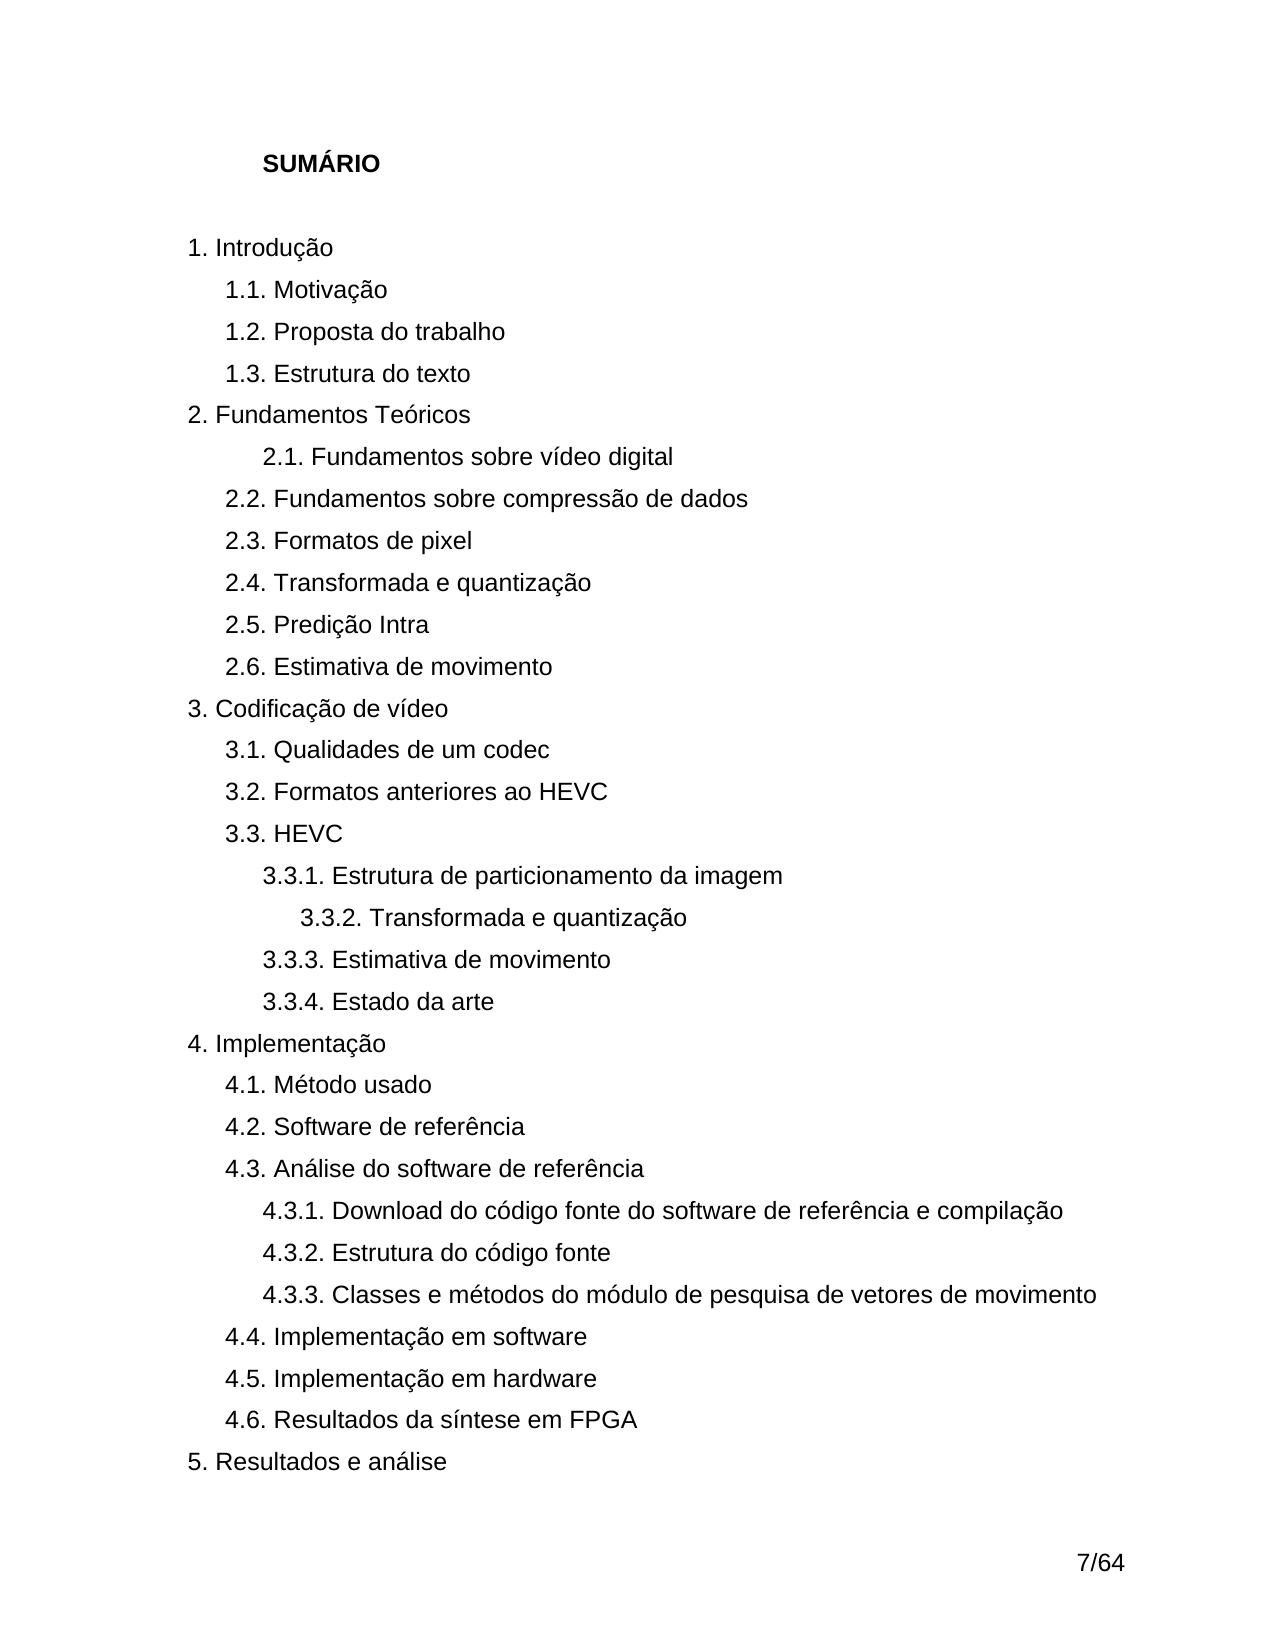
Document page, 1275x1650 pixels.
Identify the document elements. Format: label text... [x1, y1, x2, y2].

text 5. Resultados e análise [187, 1448, 1125, 1476]
text 4.3.1. Download do código fonte do software de referência e compilação [262, 1197, 1125, 1225]
text 3.3.2. Transformada e quantização [262, 904, 1125, 932]
text 1.1. Motivação [225, 276, 1125, 303]
text 4.5. Implementação em hardware [225, 1364, 1125, 1392]
text 3.3.3. Estimativa de movimento [262, 946, 1125, 973]
text 4.3.2. Estrutura do código fonte [262, 1239, 1125, 1267]
text 4.3.3. Classes e métodos do módulo de pesquisa de vetores de movimento [262, 1281, 1125, 1308]
text 4.1. Método usado [225, 1071, 1125, 1099]
text 2.6. Estimativa de movimento [225, 652, 1125, 680]
text 3.1. Qualidades de um codec [225, 736, 1125, 764]
text 4.3. Análise do software de referência [225, 1155, 1125, 1183]
text 1.2. Proposta do trabalho [225, 317, 1125, 345]
text 4. Implementação [187, 1029, 1125, 1057]
text 2.3. Formatos de pixel [225, 527, 1125, 555]
text 3.2. Formatos anteriores ao HEVC [225, 778, 1125, 806]
text 3.3.4. Estado da arte [262, 987, 1125, 1015]
text 2. Fundamentos Teóricos [187, 401, 1125, 429]
text 2.1. Fundamentos sobre vídeo digital [187, 443, 1125, 471]
text 4.4. Implementação em software [225, 1322, 1125, 1350]
text 3.3.1. Estrutura de particionamento da imagem [262, 862, 1125, 890]
text 2.5. Predição Intra [225, 611, 1125, 638]
text 1.3. Estrutura do texto [225, 359, 1125, 387]
text 3.3. HEVC [225, 820, 1125, 848]
text 2.2. Fundamentos sobre compressão de dados [225, 485, 1125, 513]
text 2.4. Transformada e quantização [225, 569, 1125, 597]
text 4.6. Resultados da síntese em FPGA [225, 1406, 1125, 1434]
text 4.2. Software de referência [225, 1113, 1125, 1141]
text 1. Introdução [187, 234, 1125, 262]
text SUMÁRIO [150, 150, 1125, 178]
text 3. Codificação de vídeo [187, 694, 1125, 722]
